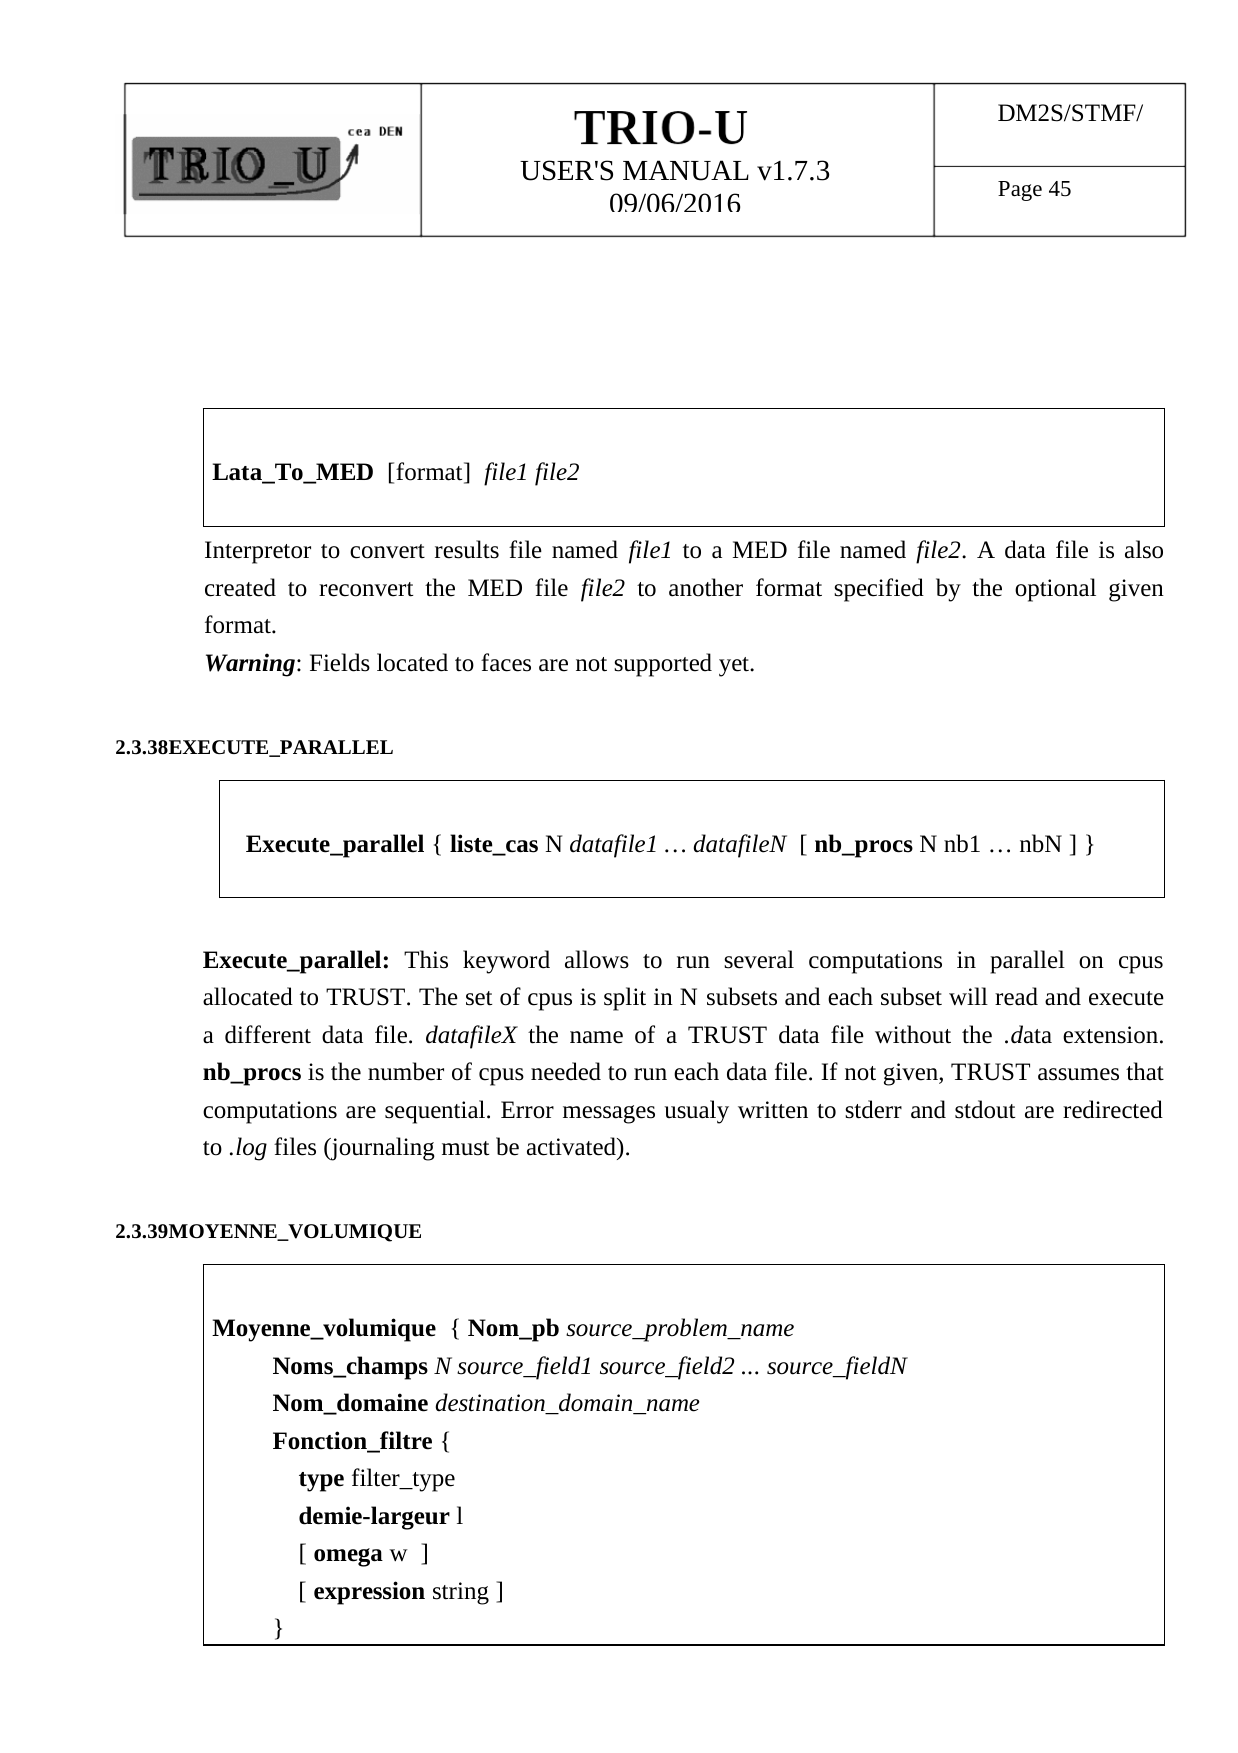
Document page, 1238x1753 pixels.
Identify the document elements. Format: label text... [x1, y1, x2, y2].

text } [204, 1602, 1164, 1644]
text Interpretor to convert results file named file1 to a MED file named file2. A data file is also created to reconvert the MED file file2 to another format specified by the optional given format. [204, 527, 1165, 639]
text Nom_domaine destination_domain_name [204, 1377, 1164, 1414]
text demie-largeur l [204, 1489, 1164, 1527]
text [ expression string ] [204, 1564, 1164, 1602]
subtitle EXECUTE_PARALLEL [115, 735, 1164, 759]
text Warning: Fields located to faces are not supported yet. [204, 639, 1165, 677]
text Noms_champs N source_field1 source_field2 ... source_fieldN [204, 1339, 1164, 1377]
text type filter_type [204, 1452, 1164, 1489]
text Execute_parallel: This keyword allows to run several computations in parallel on cpus allocated to TRUST. The set of cpus is split in N subsets and each subset will read and execute a different data file. datafileX the name of a TRUST data file without the .data extension. nb_procs is the number of cpus needed to run each data file. If not given, TRUST assumes that computations are sequential. Error messages usualy written to stderr and stdout are redirected to .log files (journaling must be activated). [203, 936, 1165, 1161]
text Fonction_filtre { [204, 1414, 1164, 1452]
text Lata_To_MED [format] file1 file2 [204, 445, 1164, 486]
text Moyenne_volumique { Nom_pb source_problem_name [204, 1302, 1164, 1339]
text [ omega w ] [204, 1527, 1164, 1564]
subtitle MOYENNE_VOLUMIQUE [115, 1219, 1164, 1243]
text Execute_parallel { liste_cas N datafile1 … datafileN [ nb_procs N nb1 … nbN ] } [220, 817, 1164, 858]
